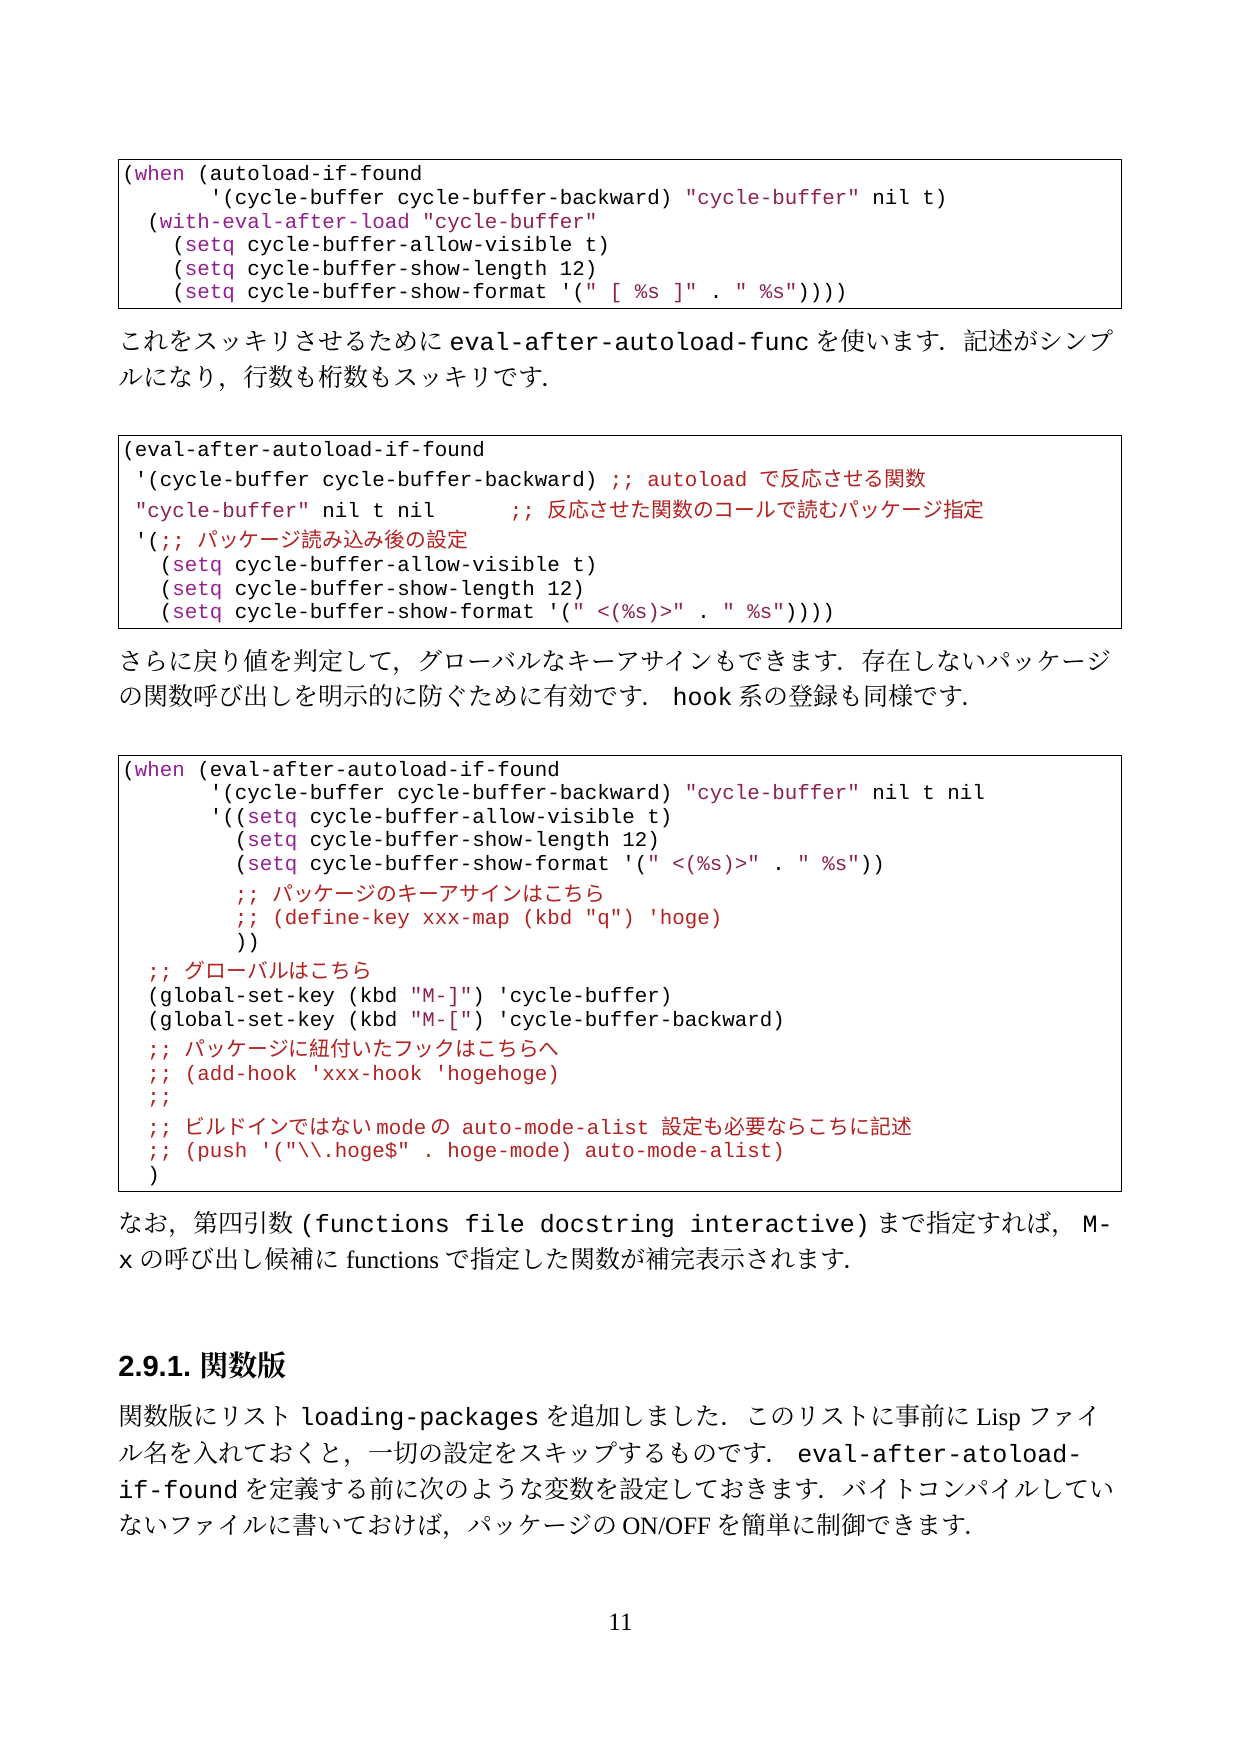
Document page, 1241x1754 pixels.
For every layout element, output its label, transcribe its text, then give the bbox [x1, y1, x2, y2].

text ) [119, 1160, 1121, 1191]
text [118, 118, 1122, 147]
text なお，第四引数 (functions file docstring interactive) まで指定すれば， M-x の呼び出し候補に functions で指定した関数が補完表示されます． [118, 1204, 1122, 1305]
text )) [119, 927, 1121, 951]
text ;; グローバルはこちら [119, 951, 1121, 981]
text '(cycle-buffer cycle-buffer-backward) ;; autoload で反応させる関数 [119, 459, 1121, 489]
text (setq cycle-buffer-show-format '(" <(%s)>" . " %s")))) [119, 597, 1121, 628]
text (setq cycle-buffer-show-length 12) [119, 254, 1121, 278]
text さらに戻り値を判定して，グローバルなキーアサインもできます．存在しないパッケージの関数呼び出しを明示的に防ぐために有効です． hook 系の登録も同様です． [118, 641, 1122, 742]
text (global-set-key (kbd "M-]") 'cycle-buffer) [119, 981, 1121, 1004]
text ;; [119, 1082, 1121, 1106]
text (setq cycle-buffer-allow-visible t) [119, 230, 1121, 254]
text ;; (add-hook 'xxx-hook 'hogehoge) [119, 1059, 1121, 1082]
text (eval-after-autoload-if-found [119, 436, 1121, 459]
text '((setq cycle-buffer-allow-visible t) [119, 802, 1121, 826]
text 関数版にリスト loading-packages を追加しました．このリストに事前に Lisp ファイル名を入れておくと，一切の設定をスキップするものです． eval-after-atoload-if-found を定義する前に次のような変数を設定しておきます．バイトコンパイルしていないファイルに書いておけば，パッケージのON/OFFを簡単に制御できます． [118, 1397, 1122, 1571]
text (global-set-key (kbd "M-[") 'cycle-buffer-backward) [119, 1004, 1121, 1028]
text '(cycle-buffer cycle-buffer-backward) "cycle-buffer" nil t) [119, 183, 1121, 207]
text (with-eval-after-load "cycle-buffer" [119, 207, 1121, 230]
text '(;; パッケージ読み込み後の設定 [119, 519, 1121, 550]
text (setq cycle-buffer-show-length 12) [119, 826, 1121, 849]
text "cycle-buffer" nil t nil ;; 反応させた関数のコールで読むパッケージ指定 [119, 489, 1121, 519]
text (setq cycle-buffer-show-format '(" <(%s)>" . " %s")) [119, 849, 1121, 873]
text '(cycle-buffer cycle-buffer-backward) "cycle-buffer" nil t nil [119, 778, 1121, 802]
text ;; (define-key xxx-map (kbd "q") 'hoge) [119, 903, 1121, 927]
text (setq cycle-buffer-show-length 12) [119, 573, 1121, 597]
text (when (eval-after-autoload-if-found [119, 756, 1121, 778]
subtitle 関数版 [118, 1343, 1122, 1384]
text ;; パッケージのキーアサインはこちら [119, 873, 1121, 903]
text これをスッキリさせるために eval-after-autoload-func を使います．記述がシンプルになり，行数も桁数もスッキリです． [118, 322, 1122, 422]
text (setq cycle-buffer-allow-visible t) [119, 550, 1121, 573]
text (when (autoload-if-found [119, 160, 1121, 183]
text ;; (push '("\\.hoge$" . hoge-mode) auto-mode-alist) [119, 1136, 1121, 1160]
text ;; パッケージに紐付いたフックはこちらへ [119, 1028, 1121, 1059]
text ;; ビルドインではないmodeの auto-mode-alist 設定も必要ならこちに記述 [119, 1106, 1121, 1136]
text (setq cycle-buffer-show-format '(" [ %s ]" . " %s")))) [119, 278, 1121, 308]
